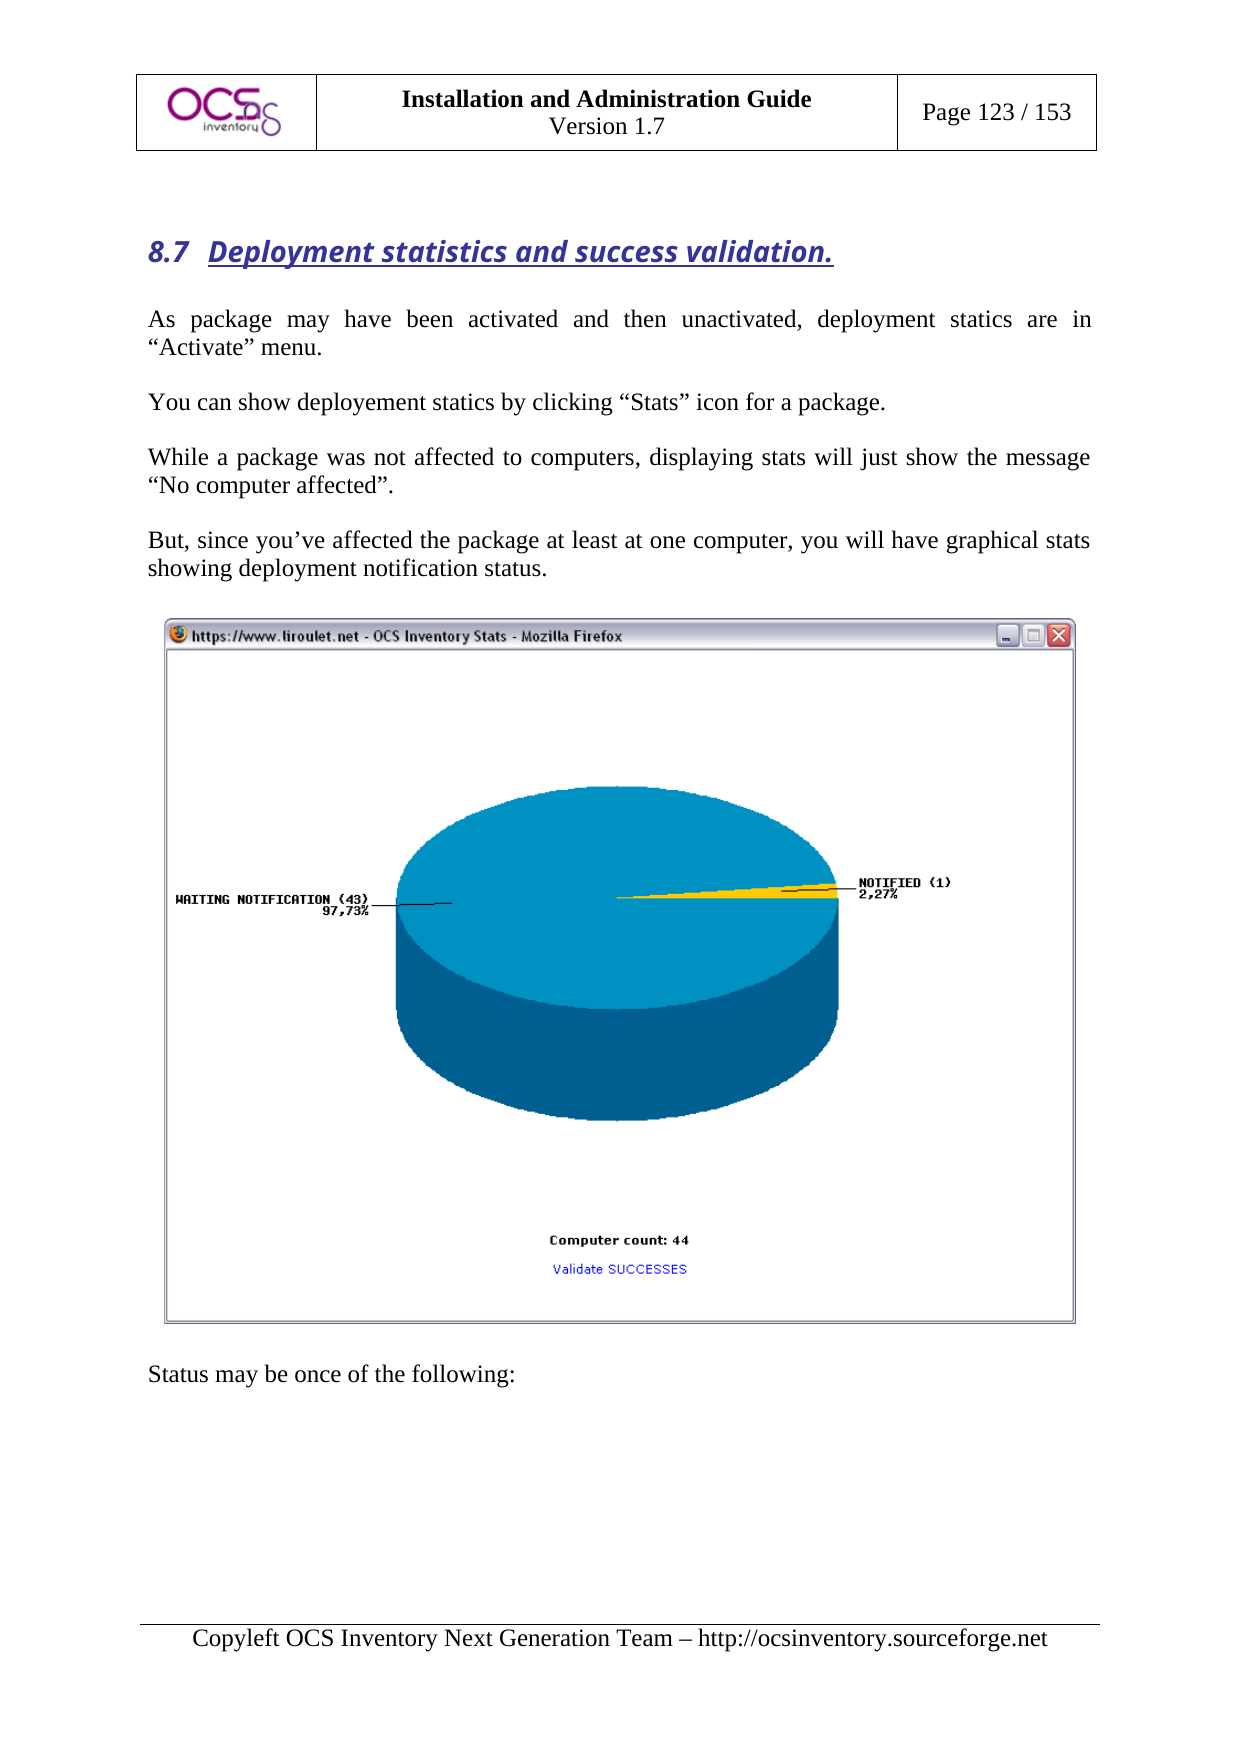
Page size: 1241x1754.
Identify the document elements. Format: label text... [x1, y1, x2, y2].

text Status may be once of the following: [148, 1360, 1092, 1388]
subtitle Deployment statistics and success validation. [148, 231, 1092, 271]
picture [163, 83, 286, 141]
text But, since you’ve affected the package at least at one computer, you will have graphical stats showing deployment notification status. [148, 527, 1092, 582]
text You can show deployement statics by clicking “Stats” icon for a package. [148, 388, 1092, 416]
picture [164, 618, 1076, 1324]
text While a package was not affected to computers, displaying stats will just show the message “No computer affected”. [148, 443, 1092, 499]
text As package may have been activated and then unactivated, deployment statics are in “Activate” menu. [148, 305, 1092, 360]
